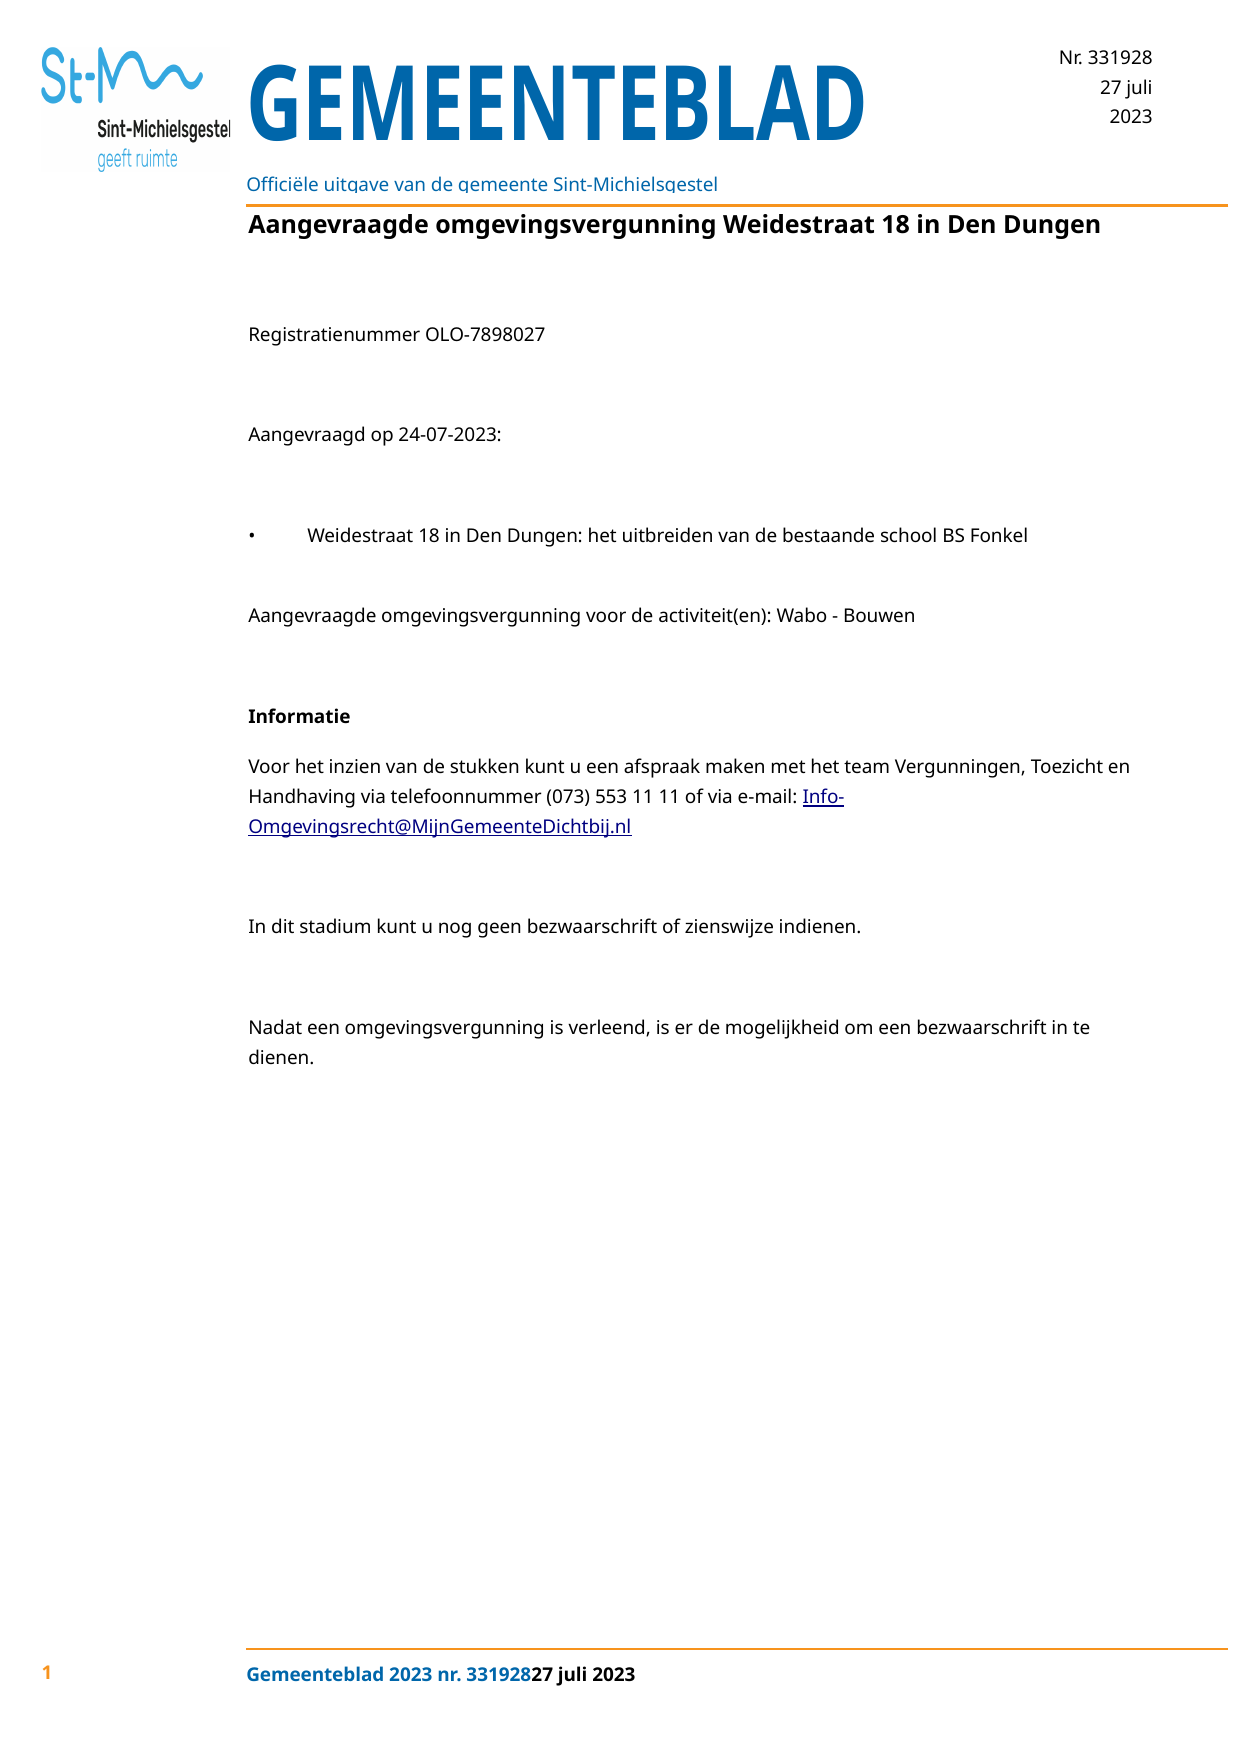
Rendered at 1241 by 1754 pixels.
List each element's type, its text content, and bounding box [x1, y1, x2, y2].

list Weidestraat 18 in Den Dungen: het uitbreiden van de bestaande school BS Fonkel [248, 522, 1152, 548]
text Informatie [248, 703, 1152, 729]
text Nadat een omgevingsvergunning is verleend, is er de mogelijkheid om een bezwaarschrift in te dienen. [248, 1014, 1152, 1070]
text Voor het inzien van de stukken kunt u een afspraak maken met het team Vergunningen, Toezicht en Handhaving via telefoonnummer (073) 553 11 11 of via e-mail: Info-Omgevingsrecht@MijnGemeenteDichtbij.nl [248, 754, 1152, 838]
text In dit stadium kunt u nog geen bezwaarschrift of zienswijze indienen. [248, 914, 1152, 939]
text Registratienummer OLO-7898027 [248, 321, 1152, 346]
text Aangevraagde omgevingsvergunning voor de activiteit(en): Wabo - Bouwen [248, 602, 1152, 628]
picture [41, 47, 231, 172]
text Aangevraagd op 24-07-2023: [248, 422, 1152, 447]
text Aangevraagde omgevingsvergunning Weidestraat 18 in Den Dungen [248, 207, 1152, 241]
